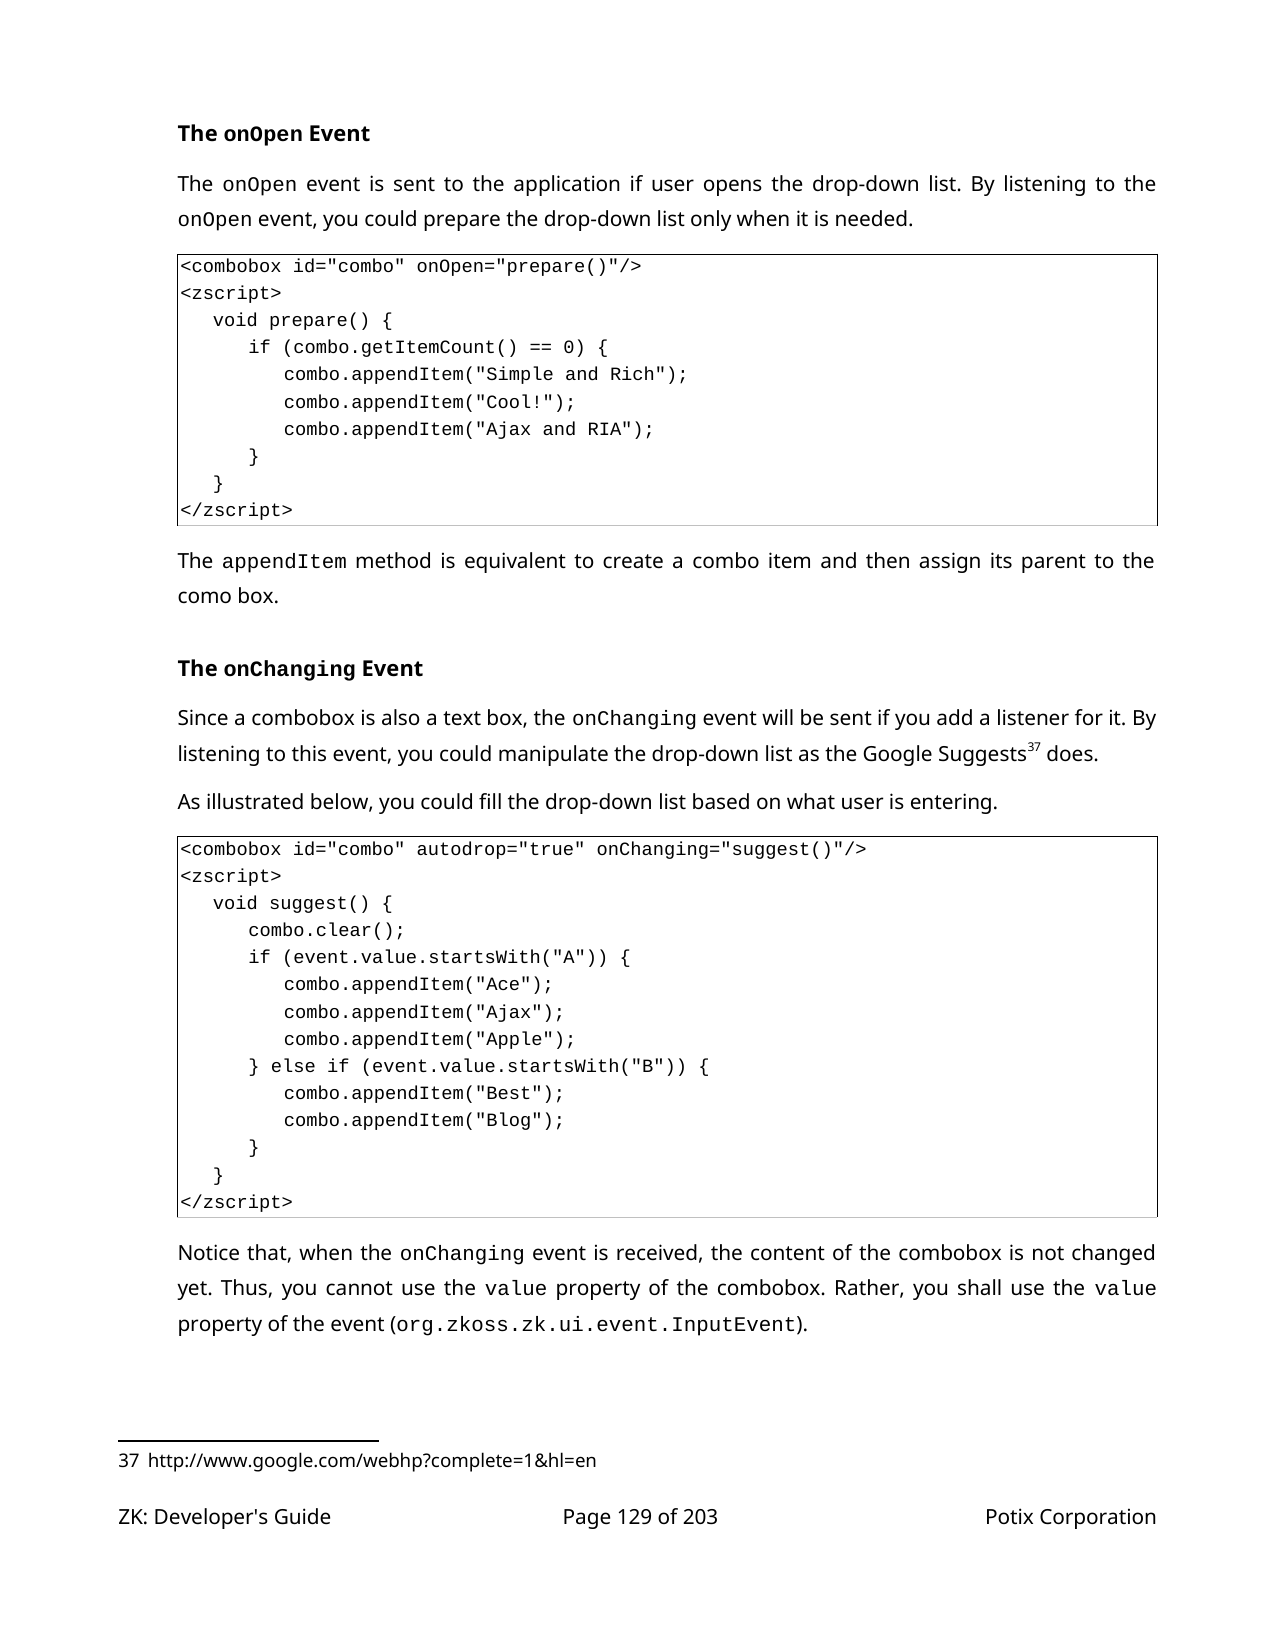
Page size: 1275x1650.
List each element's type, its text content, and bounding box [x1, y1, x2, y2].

text combo.appendItem("Simple and Rich"); [178, 362, 1157, 387]
text <combobox id="combo" onOpen="prepare()"/> [178, 255, 1157, 278]
text } [178, 444, 1157, 468]
subtitle The onOpen Event [177, 118, 1157, 148]
text combo.appendItem("Cool!"); [178, 389, 1157, 414]
text The appendItem method is equivalent to create a combo item and then assign its parent to the como box. [177, 546, 1157, 610]
text } else if (event.value.startsWith("B")) { [178, 1054, 1157, 1078]
text Notice that, when the onChanging event is received, the content of the combobox is not changed yet. Thus, you cannot use the value property of the combobox. Rather, you shall use the value property of the event (org.zkoss.zk.ui.event.InputEvent). [177, 1238, 1157, 1337]
subtitle The onChanging Event [177, 652, 1157, 682]
text } [178, 471, 1157, 495]
text combo.appendItem("Blog"); [178, 1108, 1157, 1132]
text } [178, 1163, 1157, 1187]
text </zscript> [178, 1190, 1157, 1217]
text Since a combobox is also a text box, the onChanging event will be sent if you add a listener for it. By listening to this event, you could manipulate the drop-down list as the Google Suggests does. [177, 703, 1157, 767]
text void prepare() { [178, 308, 1157, 332]
text http://www.google.com/webhp?complete=1&hl=en [118, 1447, 1157, 1473]
text combo.appendItem("Ajax and RIA"); [178, 417, 1157, 441]
text if (event.value.startsWith("A")) { [178, 945, 1157, 969]
text combo.appendItem("Ace"); [178, 972, 1157, 997]
text } [178, 1135, 1157, 1160]
text combo.clear(); [178, 918, 1157, 942]
text if (combo.getItemCount() == 0) { [178, 335, 1157, 359]
text <zscript> [178, 281, 1157, 305]
text <zscript> [178, 863, 1157, 888]
text combo.appendItem("Ajax"); [178, 999, 1157, 1024]
text combo.appendItem("Apple"); [178, 1027, 1157, 1051]
text void suggest() { [178, 891, 1157, 915]
text </zscript> [178, 498, 1157, 525]
text As illustrated below, you could fill the drop-down list based on what user is entering. [177, 787, 1157, 816]
text <combobox id="combo" autodrop="true" onChanging="suggest()"/> [178, 837, 1157, 861]
text combo.appendItem("Best"); [178, 1081, 1157, 1105]
text The onOpen event is sent to the application if user opens the drop-down list. By listening to the onOpen event, you could prepare the drop-down list only when it is needed. [177, 169, 1157, 233]
